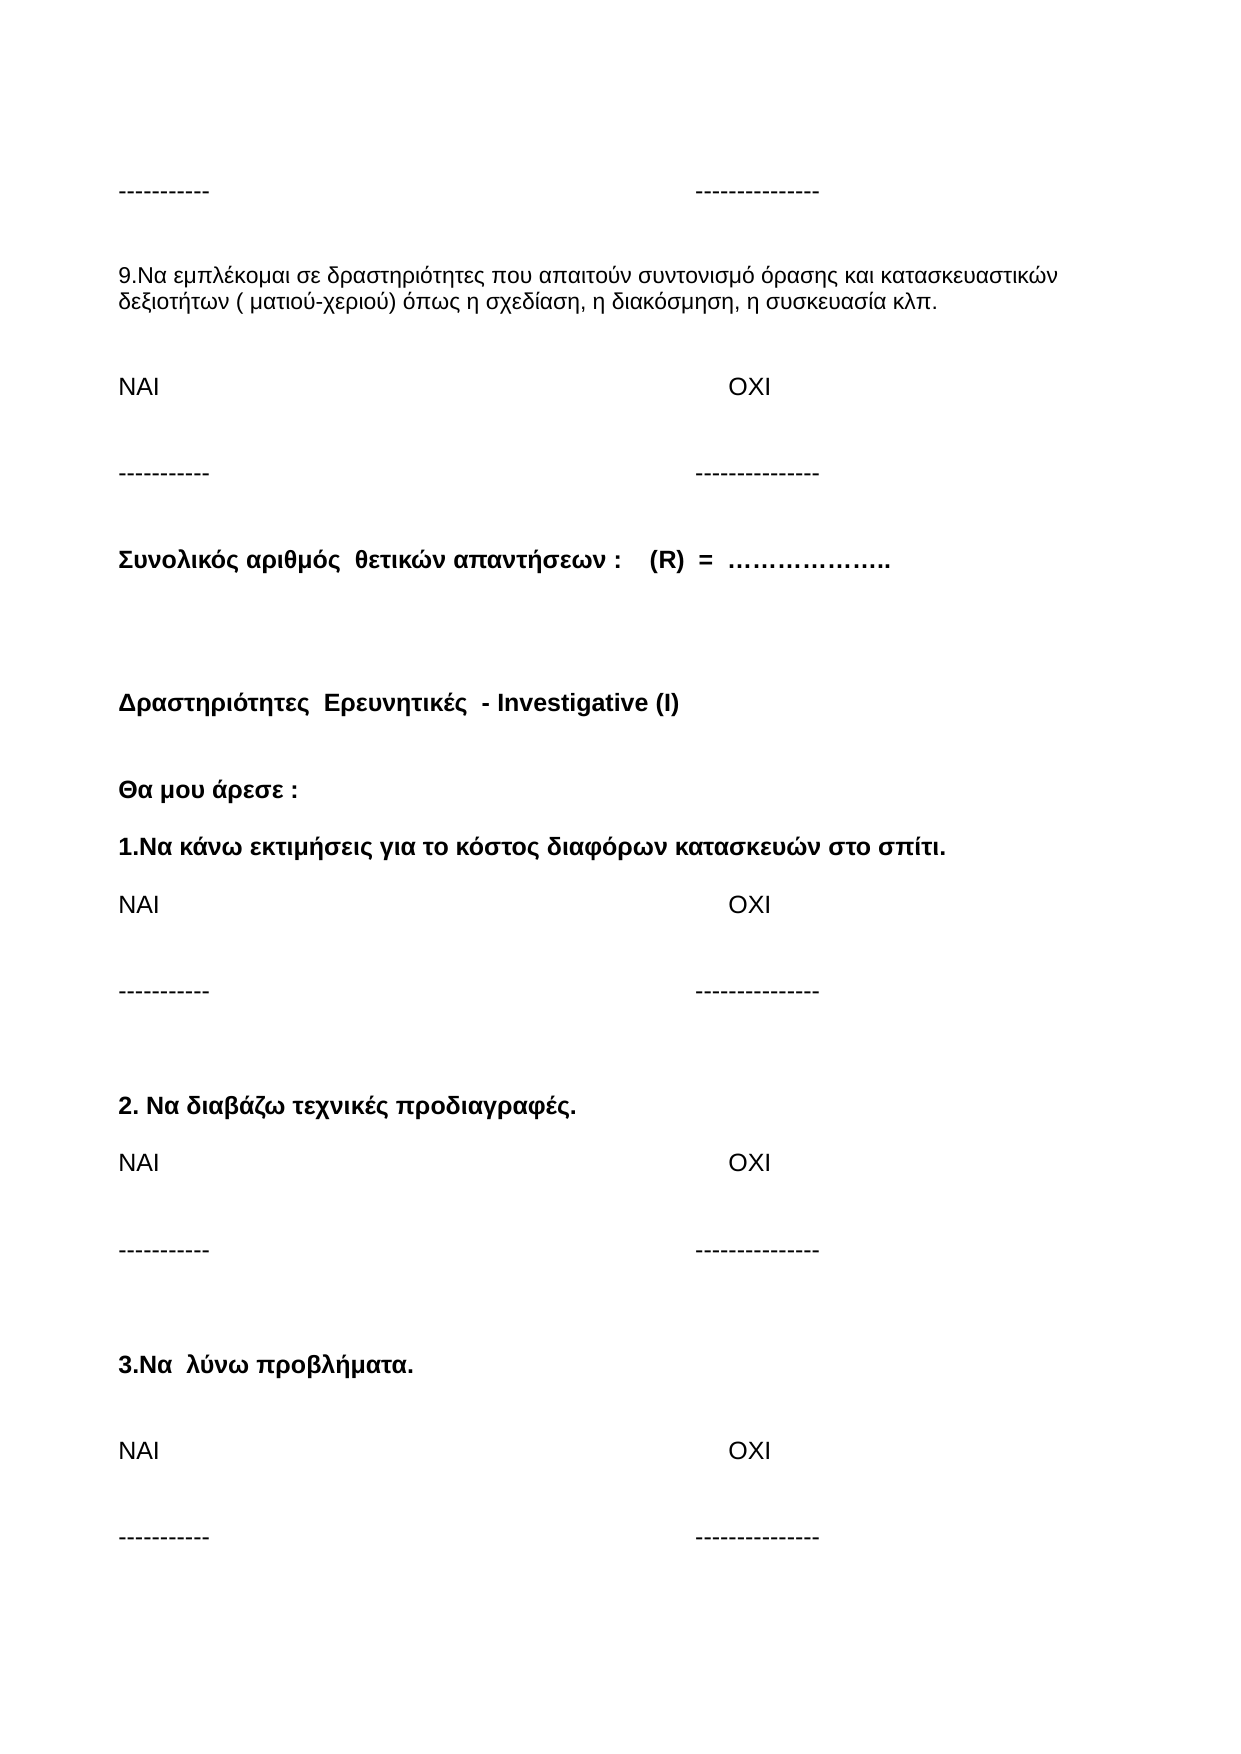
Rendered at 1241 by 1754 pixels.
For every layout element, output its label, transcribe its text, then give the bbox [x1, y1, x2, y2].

text 9.Να εμπλέκομαι σε δραστηριότητες που απαιτούν συντονισμό όρασης και κατασκευαστικών δεξιοτήτων ( ματιού-χεριού) όπως η σχεδίαση, η διακόσμηση, η συσκευασία κλπ. [118, 262, 1122, 314]
text ΝΑΙ ΟΧΙ [118, 889, 1122, 918]
text ----------- --------------- [118, 176, 1122, 204]
text Συνολικός αριθμός θετικών απαντήσεων : (R) = ……………….. [118, 544, 1122, 573]
text ΝΑΙ ΟΧΙ [118, 1148, 1122, 1177]
text Θα μου άρεσε : [118, 774, 1122, 803]
text ----------- --------------- [118, 1234, 1122, 1263]
text Δραστηριότητες Ερευνητικές - Investigative (I) [118, 688, 1122, 717]
text ΝΑΙ ΟΧΙ [118, 1436, 1122, 1464]
text 2. Να διαβάζω τεχνικές προδιαγραφές. [118, 1091, 1122, 1119]
text ----------- --------------- [118, 458, 1122, 487]
text ----------- --------------- [118, 976, 1122, 1004]
text ----------- --------------- [118, 1522, 1122, 1551]
text ΝΑΙ ΟΧΙ [118, 372, 1122, 401]
text 3.Να λύνω προβλήματα. [118, 1349, 1122, 1378]
text 1.Να κάνω εκτιμήσεις για το κόστος διαφόρων κατασκευών στο σπίτι. [118, 832, 1122, 861]
